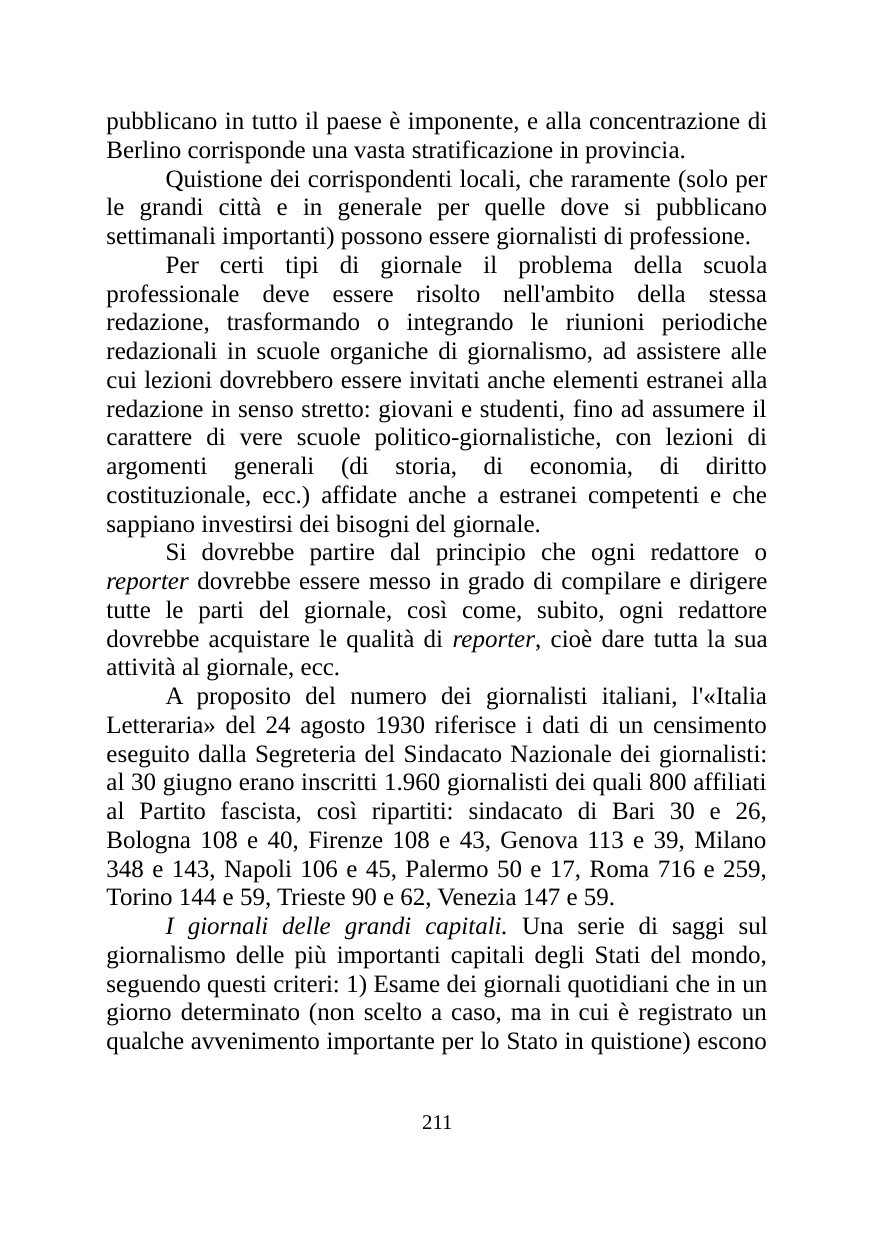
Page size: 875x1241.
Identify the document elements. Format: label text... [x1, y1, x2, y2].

text pubblicano in tutto il paese è imponente, e alla concentrazione di Berlino corrisponde una vasta stratificazione in provincia. [106, 106, 768, 164]
text Si dovrebbe partire dal principio che ogni redattore o reporter dovrebbe essere messo in grado di compilare e dirigere tutte le parti del giornale, così come, subito, ogni redattore dovrebbe acquistare le qualità di reporter, cioè dare tutta la sua attività al giornale, ecc. [106, 537, 768, 681]
text Quistione dei corrispondenti locali, che raramente (solo per le grandi città e in generale per quelle dove si pubblicano settimanali importanti) possono essere giornalisti di professione. [106, 164, 768, 250]
text A proposito del numero dei giornalisti italiani, l'«Italia Letteraria» del 24 agosto 1930 riferisce i dati di un censimento eseguito dalla Segreteria del Sindacato Nazionale dei giornalisti: al 30 giugno erano inscritti 1.960 giornalisti dei quali 800 affiliati al Partito fascista, così ripartiti: sindacato di Bari 30 e 26, Bologna 108 e 40, Firenze 108 e 43, Genova 113 e 39, Milano 348 e 143, Napoli 106 e 45, Palermo 50 e 17, Roma 716 e 259, Torino 144 e 59, Trieste 90 e 62, Venezia 147 e 59. [106, 681, 768, 911]
text I giornali delle grandi capitali. Una serie di saggi sul giornalismo delle più importanti capitali degli Stati del mondo, seguendo questi criteri: 1) Esame dei giornali quotidiani che in un giorno determinato (non scelto a caso, ma in cui è registrato un qualche avvenimento importante per lo Stato in quistione) escono [106, 911, 768, 1055]
text Per certi tipi di giornale il problema della scuola professionale deve essere risolto nell'ambito della stessa redazione, trasformando o integrando le riunioni periodiche redazionali in scuole organiche di giornalismo, ad assistere alle cui lezioni dovrebbero essere invitati anche elementi estranei alla redazione in senso stretto: giovani e studenti, fino ad assumere il carattere di vere scuole politico-giornalistiche, con lezioni di argomenti generali (di storia, di economia, di diritto costituzionale, ecc.) affidate anche a estranei competenti e che sappiano investirsi dei bisogni del giornale. [106, 250, 768, 537]
